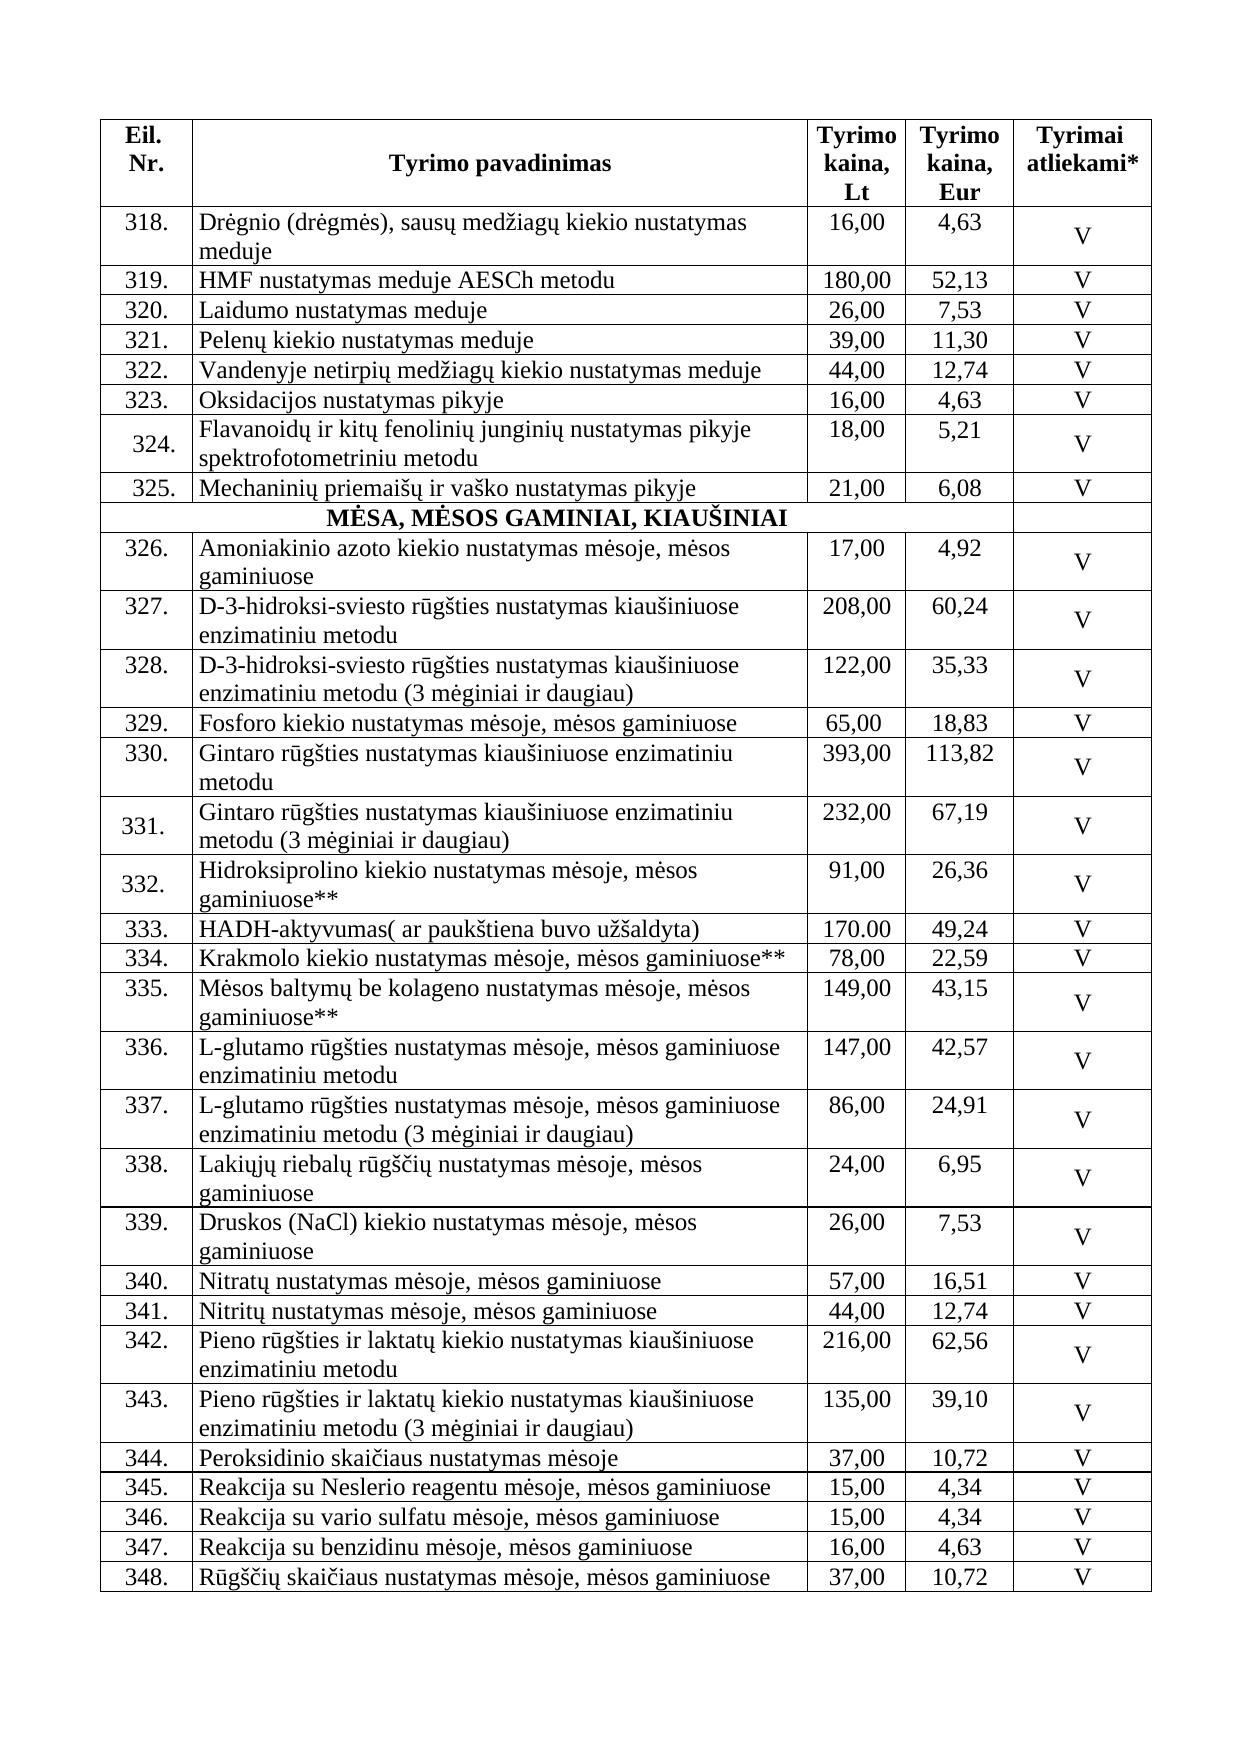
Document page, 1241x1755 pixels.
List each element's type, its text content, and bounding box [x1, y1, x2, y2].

table_cell 329. [101, 708, 192, 737]
table_cell Hidroksiprolino kiekio nustatymas mėsoje, mėsos gaminiuose** [193, 855, 807, 913]
table_cell 338. [101, 1149, 192, 1206]
table_cell 60,24 [906, 591, 1013, 649]
table_cell 122,00 [808, 650, 905, 707]
table_cell Nitritų nustatymas mėsoje, mėsos gaminiuose [193, 1296, 807, 1324]
table_cell L-glutamo rūgšties nustatymas mėsoje, mėsos gaminiuose enzimatiniu metodu (3 mėginiai ir daugiau) [193, 1090, 807, 1148]
table_cell 326. [101, 533, 192, 590]
table_cell 320. [101, 295, 192, 324]
table_cell V [1014, 355, 1151, 384]
table_cell 180,00 [808, 266, 905, 294]
table_cell Vandenyje netirpių medžiagų kiekio nustatymas meduje [193, 355, 807, 384]
table_cell 147,00 [808, 1032, 905, 1089]
table_cell 170.00 [808, 914, 905, 942]
table_cell 35,33 [906, 650, 1013, 707]
table_cell 7,53 [906, 1208, 1013, 1265]
table_cell 348. [101, 1562, 192, 1591]
table_cell 135,00 [808, 1384, 905, 1442]
table_cell V [1014, 1502, 1151, 1531]
table_cell 149,00 [808, 973, 905, 1031]
table_cell V [1014, 533, 1151, 590]
table_cell 62,56 [906, 1326, 1013, 1383]
table_cell V [1014, 1532, 1151, 1561]
table_cell 91,00 [808, 855, 905, 913]
table_cell 325. [101, 473, 192, 502]
table_cell 337. [101, 1090, 192, 1148]
table_cell 343. [101, 1384, 192, 1442]
table_cell V [1014, 325, 1151, 354]
table_cell 318. [101, 207, 192, 264]
table_cell 339. [101, 1208, 192, 1265]
table_cell 6,95 [906, 1149, 1013, 1206]
table_cell 331. [101, 797, 192, 854]
table_cell 15,00 [808, 1473, 905, 1501]
table_cell 43,15 [906, 973, 1013, 1031]
table_cell V [1014, 708, 1151, 737]
table_cell 16,00 [808, 1532, 905, 1561]
table_cell 322. [101, 355, 192, 384]
table_cell 4,34 [906, 1502, 1013, 1531]
table_cell 330. [101, 738, 192, 796]
table_cell 15,00 [808, 1502, 905, 1531]
table_cell V [1014, 1473, 1151, 1501]
table_cell 6,08 [906, 473, 1013, 502]
table_cell V [1014, 1208, 1151, 1265]
table_cell MĖSA, MĖSOS GAMINIAI, KIAUŠINIAI [101, 503, 1013, 532]
table_cell Oksidacijos nustatymas pikyje [193, 385, 807, 413]
table_cell V [1014, 385, 1151, 413]
table_cell 78,00 [808, 944, 905, 972]
table_cell 49,24 [906, 914, 1013, 942]
table_cell V [1014, 1296, 1151, 1324]
table_cell V [1014, 944, 1151, 972]
table_cell 4,34 [906, 1473, 1013, 1501]
table_cell HMF nustatymas meduje AESCh metodu [193, 266, 807, 294]
table_cell 4,63 [906, 207, 1013, 264]
table_cell V [1014, 295, 1151, 324]
table_header Eil. Nr. [101, 120, 192, 206]
table_cell Laidumo nustatymas meduje [193, 295, 807, 324]
table_cell Pieno rūgšties ir laktatų kiekio nustatymas kiaušiniuose enzimatiniu metodu [193, 1326, 807, 1383]
table_cell 26,36 [906, 855, 1013, 913]
table_cell V [1014, 1149, 1151, 1206]
table_cell [1014, 503, 1151, 532]
table_cell 21,00 [808, 473, 905, 502]
table_cell 37,00 [808, 1562, 905, 1591]
table_cell V [1014, 1032, 1151, 1089]
table_cell 4,63 [906, 1532, 1013, 1561]
table_cell 10,72 [906, 1443, 1013, 1471]
table_cell 26,00 [808, 295, 905, 324]
table_cell 37,00 [808, 1443, 905, 1471]
table_cell 4,92 [906, 533, 1013, 590]
table_cell 16,00 [808, 207, 905, 264]
table_cell V [1014, 1266, 1151, 1295]
table_cell 232,00 [808, 797, 905, 854]
table_cell L-glutamo rūgšties nustatymas mėsoje, mėsos gaminiuose enzimatiniu metodu [193, 1032, 807, 1089]
table_cell Drėgnio (drėgmės), sausų medžiagų kiekio nustatymas meduje [193, 207, 807, 264]
table_cell 216,00 [808, 1326, 905, 1383]
table_cell 342. [101, 1326, 192, 1383]
table_cell Rūgščių skaičiaus nustatymas mėsoje, mėsos gaminiuose [193, 1562, 807, 1591]
table_cell V [1014, 207, 1151, 264]
table_cell 332. [101, 855, 192, 913]
table_cell 26,00 [808, 1208, 905, 1265]
table_cell Mechaninių priemaišų ir vaško nustatymas pikyje [193, 473, 807, 502]
table_cell 17,00 [808, 533, 905, 590]
table_cell 335. [101, 973, 192, 1031]
table_cell V [1014, 1326, 1151, 1383]
table_cell Amoniakinio azoto kiekio nustatymas mėsoje, mėsos gaminiuose [193, 533, 807, 590]
table_cell V [1014, 855, 1151, 913]
table_cell 5,21 [906, 415, 1013, 472]
table_cell 345. [101, 1473, 192, 1501]
table_cell 10,72 [906, 1562, 1013, 1591]
table_cell 39,00 [808, 325, 905, 354]
table_cell 4,63 [906, 385, 1013, 413]
table_cell 340. [101, 1266, 192, 1295]
table_cell 65,00 [808, 708, 905, 737]
table_cell 24,91 [906, 1090, 1013, 1148]
table_cell Gintaro rūgšties nustatymas kiaušiniuose enzimatiniu metodu [193, 738, 807, 796]
table_cell Reakcija su vario sulfatu mėsoje, mėsos gaminiuose [193, 1502, 807, 1531]
table_cell Lakiųjų riebalų rūgščių nustatymas mėsoje, mėsos gaminiuose [193, 1149, 807, 1206]
table_cell 323. [101, 385, 192, 413]
table_header Tyrimai atliekami* [1014, 120, 1151, 206]
table_cell Peroksidinio skaičiaus nustatymas mėsoje [193, 1443, 807, 1471]
table_cell 344. [101, 1443, 192, 1471]
table_cell Mėsos baltymų be kolageno nustatymas mėsoje, mėsos gaminiuose** [193, 973, 807, 1031]
table_cell 334. [101, 944, 192, 972]
table_cell HADH-aktyvumas( ar paukštiena buvo užšaldyta) [193, 914, 807, 942]
table_header Tyrimo pavadinimas [193, 120, 807, 206]
table_cell V [1014, 738, 1151, 796]
table_cell V [1014, 1090, 1151, 1148]
table_cell 333. [101, 914, 192, 942]
table_cell Pelenų kiekio nustatymas meduje [193, 325, 807, 354]
table_cell 42,57 [906, 1032, 1013, 1089]
table_cell 346. [101, 1502, 192, 1531]
table_cell V [1014, 415, 1151, 472]
table_cell 39,10 [906, 1384, 1013, 1442]
table_cell 324. [101, 415, 192, 472]
table_cell 16,51 [906, 1266, 1013, 1295]
table_cell D-3-hidroksi-sviesto rūgšties nustatymas kiaušiniuose enzimatiniu metodu [193, 591, 807, 649]
table_cell Fosforo kiekio nustatymas mėsoje, mėsos gaminiuose [193, 708, 807, 737]
table_cell Pieno rūgšties ir laktatų kiekio nustatymas kiaušiniuose enzimatiniu metodu (3 mėginiai ir daugiau) [193, 1384, 807, 1442]
table_cell 57,00 [808, 1266, 905, 1295]
table_cell 319. [101, 266, 192, 294]
table_cell D-3-hidroksi-sviesto rūgšties nustatymas kiaušiniuose enzimatiniu metodu (3 mėginiai ir daugiau) [193, 650, 807, 707]
table_cell 44,00 [808, 355, 905, 384]
table_cell 321. [101, 325, 192, 354]
table_cell V [1014, 650, 1151, 707]
table_cell Reakcija su Neslerio reagentu mėsoje, mėsos gaminiuose [193, 1473, 807, 1501]
table_cell V [1014, 914, 1151, 942]
table_header Tyrimo kaina, Lt [808, 120, 905, 206]
table_cell V [1014, 1384, 1151, 1442]
table_cell 86,00 [808, 1090, 905, 1148]
table_cell Druskos (NaCl) kiekio nustatymas mėsoje, mėsos gaminiuose [193, 1208, 807, 1265]
table_cell 18,00 [808, 415, 905, 472]
table_cell V [1014, 973, 1151, 1031]
table_cell Flavanoidų ir kitų fenolinių junginių nustatymas pikyje spektrofotometriniu metodu [193, 415, 807, 472]
table_cell 347. [101, 1532, 192, 1561]
table_cell Nitratų nustatymas mėsoje, mėsos gaminiuose [193, 1266, 807, 1295]
table_cell V [1014, 797, 1151, 854]
table_cell 22,59 [906, 944, 1013, 972]
table_cell Reakcija su benzidinu mėsoje, mėsos gaminiuose [193, 1532, 807, 1561]
table_cell 327. [101, 591, 192, 649]
table_cell 12,74 [906, 1296, 1013, 1324]
table_cell V [1014, 1443, 1151, 1471]
table_cell 12,74 [906, 355, 1013, 384]
table_cell 113,82 [906, 738, 1013, 796]
table_cell 16,00 [808, 385, 905, 413]
table_cell 7,53 [906, 295, 1013, 324]
table_cell 18,83 [906, 708, 1013, 737]
table_cell 11,30 [906, 325, 1013, 354]
table_cell V [1014, 591, 1151, 649]
table_cell V [1014, 1562, 1151, 1591]
table_cell 328. [101, 650, 192, 707]
table_cell Gintaro rūgšties nustatymas kiaušiniuose enzimatiniu metodu (3 mėginiai ir daugiau) [193, 797, 807, 854]
table_cell Krakmolo kiekio nustatymas mėsoje, mėsos gaminiuose** [193, 944, 807, 972]
table_cell 44,00 [808, 1296, 905, 1324]
table_cell 24,00 [808, 1149, 905, 1206]
table_cell 208,00 [808, 591, 905, 649]
table_cell V [1014, 473, 1151, 502]
table_cell 341. [101, 1296, 192, 1324]
table_header Tyrimo kaina, Eur [906, 120, 1013, 206]
table_cell 67,19 [906, 797, 1013, 854]
table_cell 336. [101, 1032, 192, 1089]
table_cell 52,13 [906, 266, 1013, 294]
table_cell 393,00 [808, 738, 905, 796]
table_cell V [1014, 266, 1151, 294]
